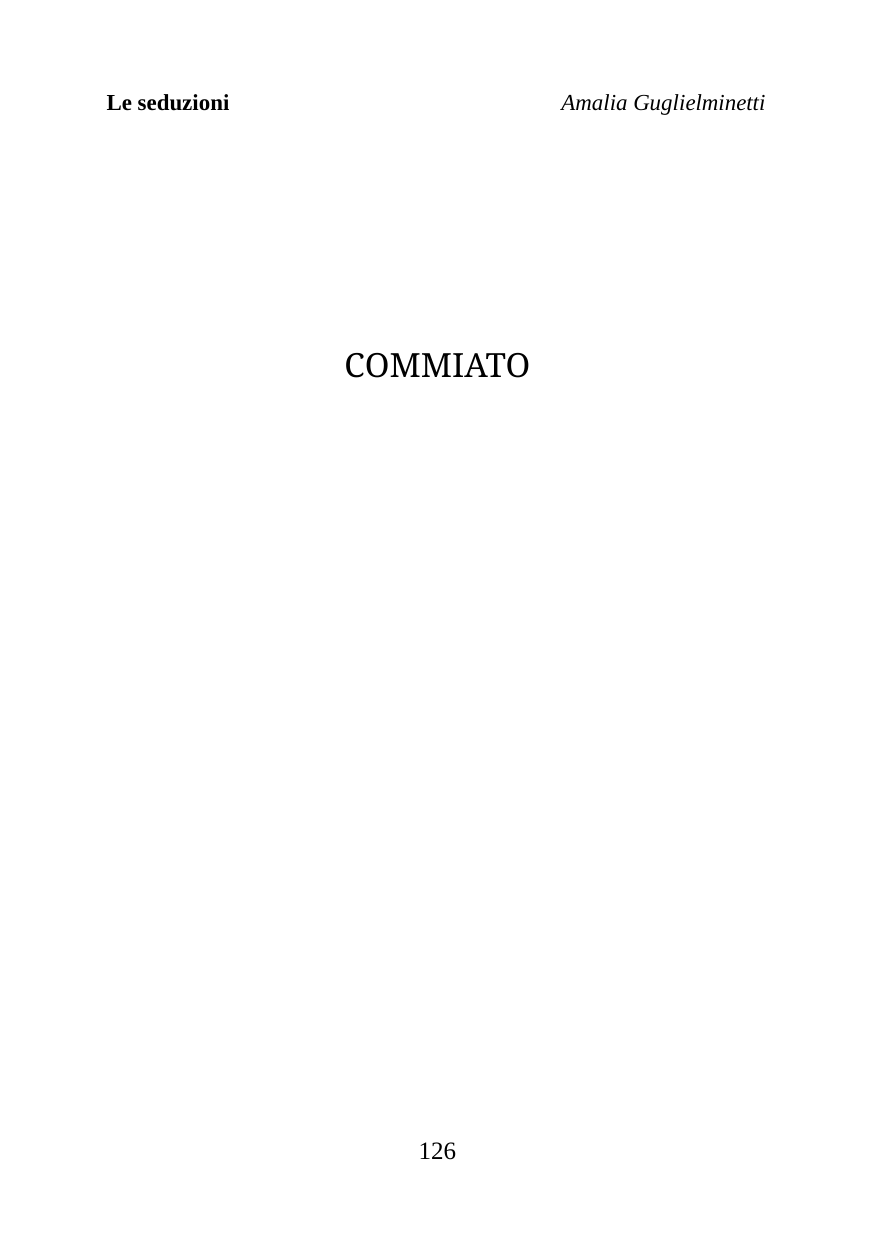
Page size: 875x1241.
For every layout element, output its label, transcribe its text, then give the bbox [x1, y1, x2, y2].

subtitle COMMIATO [106, 341, 768, 387]
